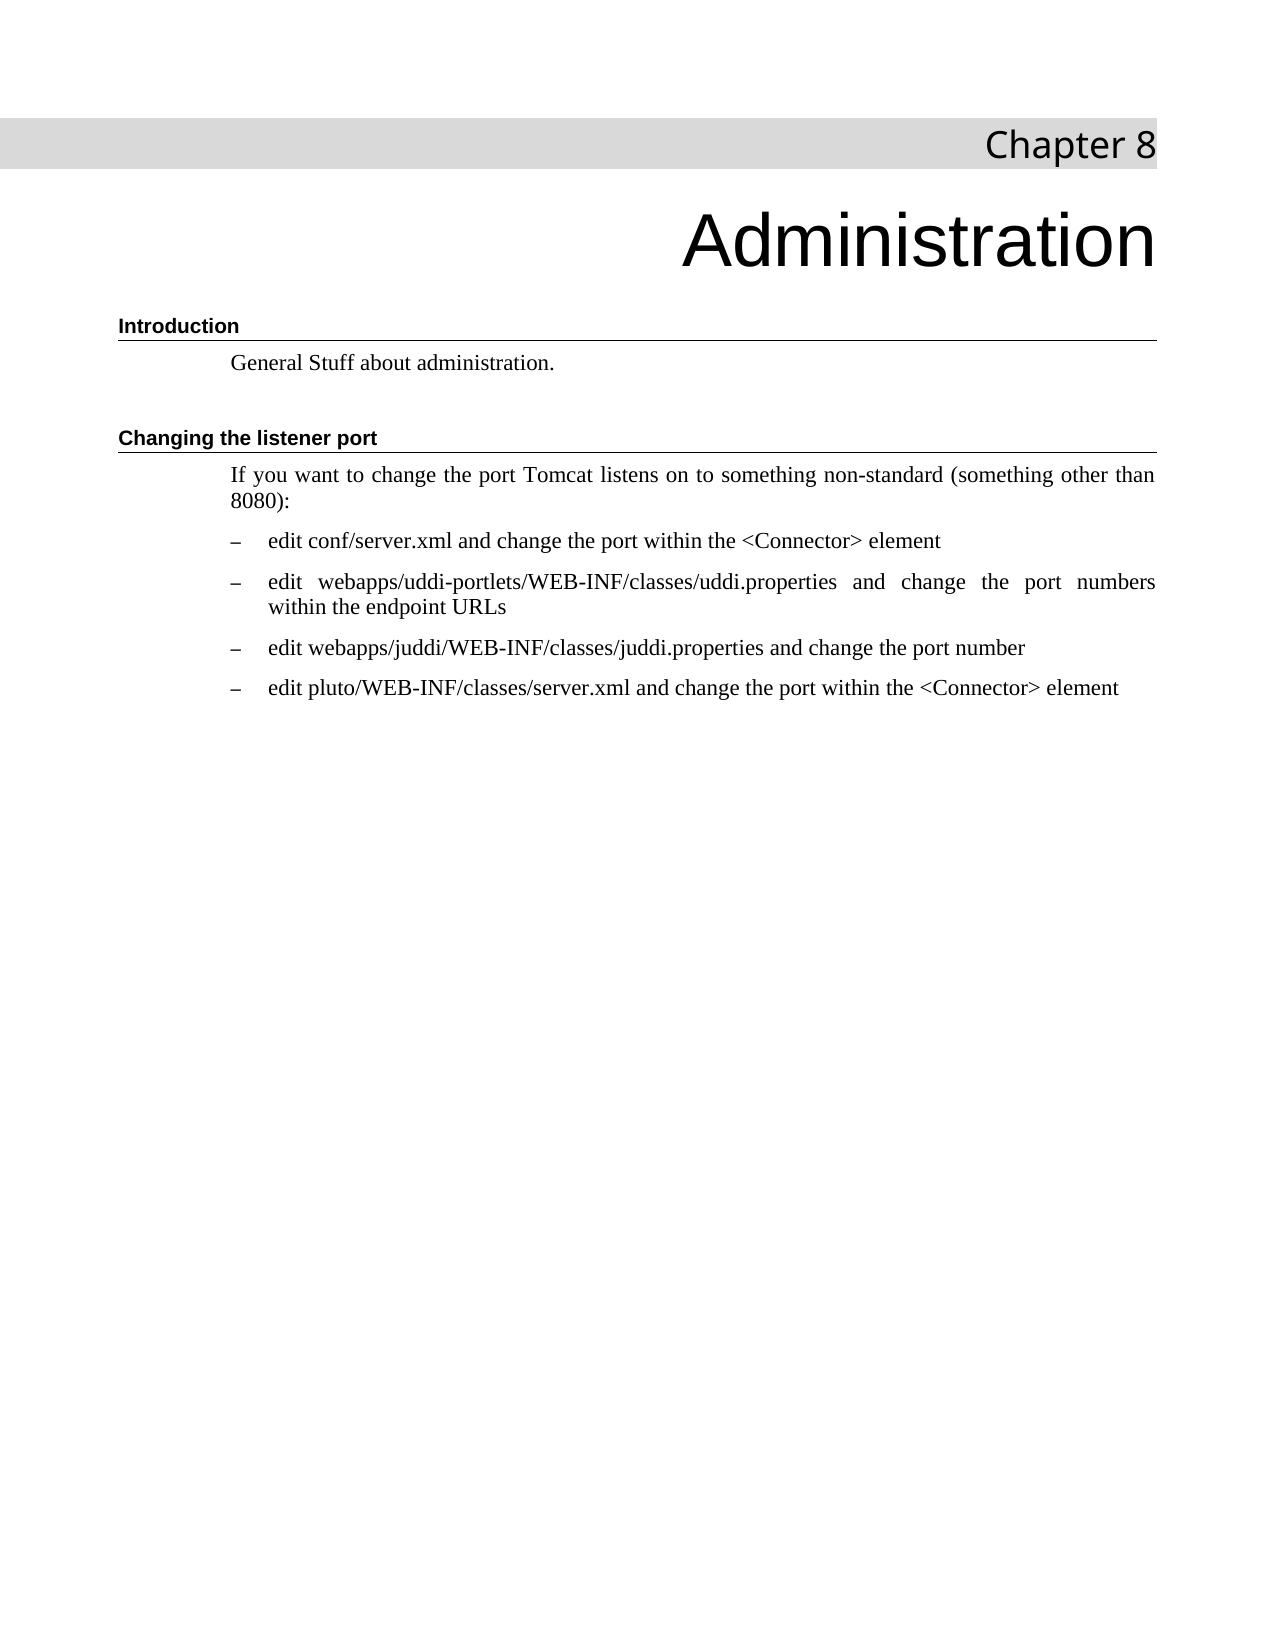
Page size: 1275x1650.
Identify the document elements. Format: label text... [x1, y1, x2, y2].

subtitle Changing the listener port [118, 427, 1157, 452]
subtitle Introduction [118, 314, 1157, 340]
list edit pluto/WEB-INF/classes/server.xml and change the port within the <Connector> element [230, 675, 1157, 700]
text If you want to change the port Tomcat listens on to something non-standard (something other than 8080): [230, 462, 1157, 513]
list edit webapps/uddi-portlets/WEB-INF/classes/uddi.properties and change the port numbers within the endpoint URLs [230, 569, 1157, 619]
title Administration [233, 198, 1157, 282]
list edit webapps/juddi/WEB-INF/classes/juddi.properties and change the port number [230, 634, 1157, 660]
text General Stuff about administration. [230, 350, 1157, 376]
list edit conf/server.xml and change the port within the <Connector> element [230, 528, 1157, 554]
